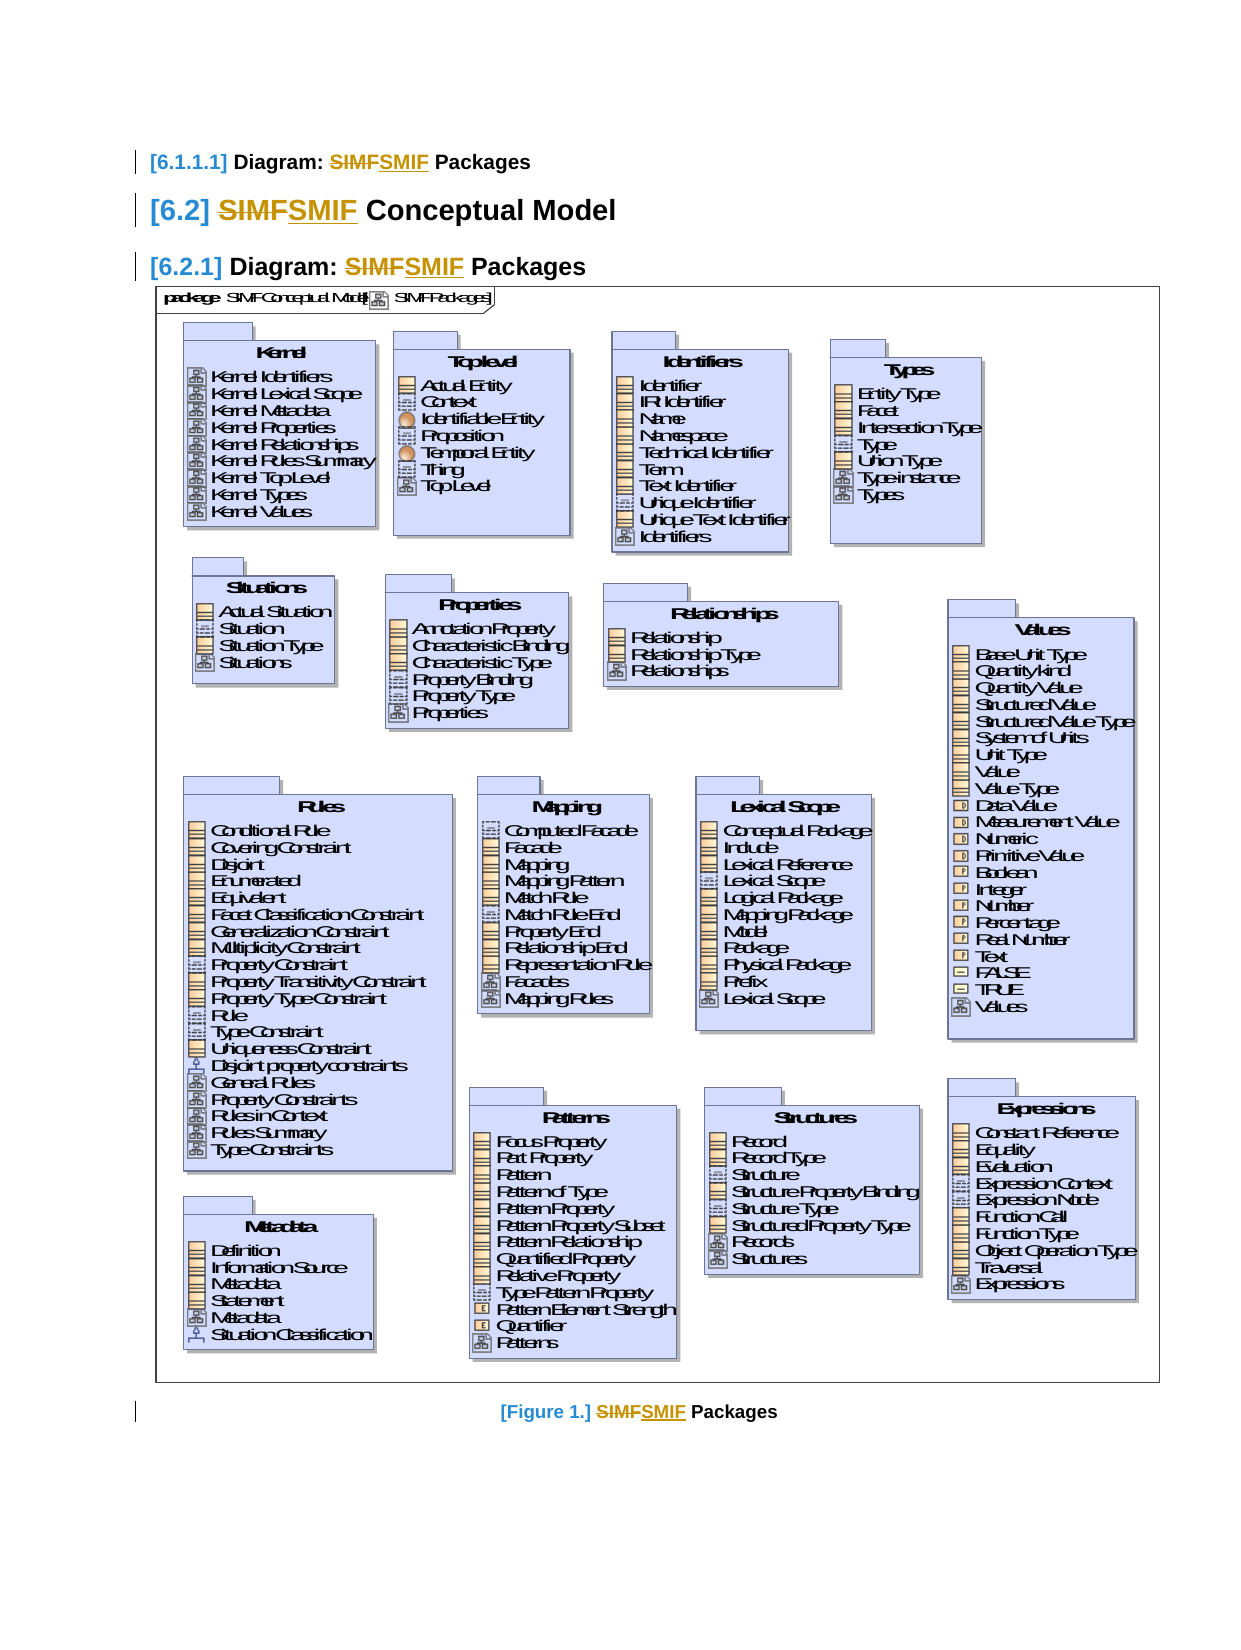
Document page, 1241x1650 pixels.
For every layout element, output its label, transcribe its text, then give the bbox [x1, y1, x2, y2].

subtitle Diagram: SMIF Packages [150, 150, 1090, 174]
list SMIF Packages [187, 1401, 1090, 1422]
subtitle Diagram: SMIF Packages [150, 252, 1090, 280]
subtitle SMIF Conceptual Model [150, 193, 1090, 227]
